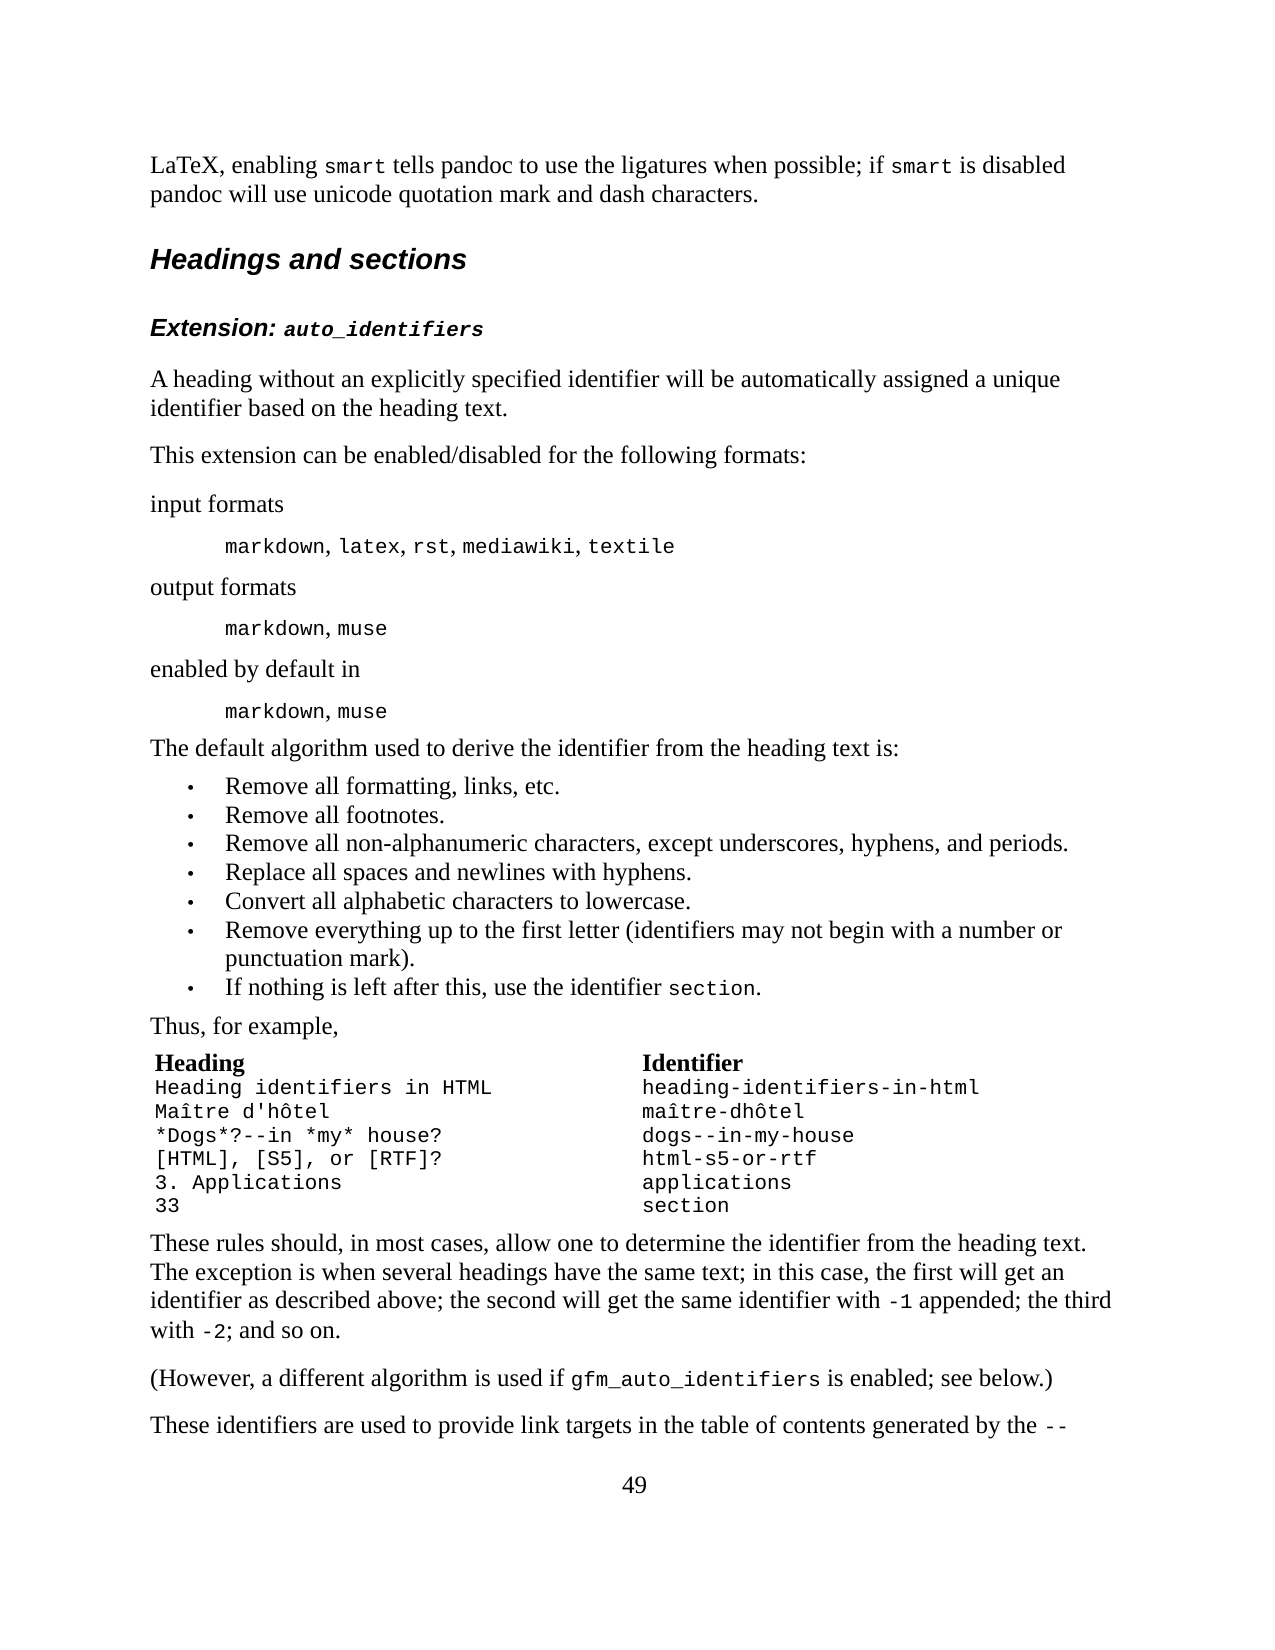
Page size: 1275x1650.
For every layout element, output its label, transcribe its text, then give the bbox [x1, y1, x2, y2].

text enabled by default in [150, 654, 1125, 683]
subtitle Extension: auto_identifiers [150, 313, 1125, 343]
list If nothing is left after this, use the identifier section. [187, 972, 1125, 1002]
list Remove everything up to the first letter (identifiers may not begin with a number or punctuation mark). [187, 915, 1125, 972]
list Replace all spaces and newlines with hyphens. [187, 857, 1125, 886]
table_header Heading [150, 1049, 637, 1077]
table_cell maître-dhôtel [638, 1101, 1125, 1124]
table_cell applications [638, 1172, 1125, 1196]
table_cell [HTML], [S5], or [RTF]? [150, 1148, 637, 1172]
text markdown, muse [225, 612, 1125, 642]
text markdown, muse [225, 695, 1125, 724]
text markdown, latex, rst, mediawiki, textile [225, 530, 1125, 560]
text LaTeX, enabling smart tells pandoc to use the ligatures when possible; if smart is disabled pandoc will use unicode quotation mark and dash characters. [150, 150, 1125, 208]
text The default algorithm used to derive the identifier from the heading text is: [150, 733, 1125, 762]
text This extension can be enabled/disabled for the following formats: [150, 440, 1125, 468]
table_cell Heading identifiers in HTML [150, 1077, 637, 1101]
table_cell 33 [150, 1196, 637, 1219]
table_cell *Dogs*?--in *my* house? [150, 1125, 637, 1148]
text (However, a different algorithm is used if gfm_auto_identifiers is enabled; see below.) [150, 1363, 1125, 1392]
subtitle Headings and sections [150, 242, 1125, 276]
text output formats [150, 572, 1125, 601]
table_cell section [638, 1196, 1125, 1219]
text These rules should, in most cases, allow one to determine the identifier from the heading text. The exception is when several headings have the same text; in this case, the first will get an identifier as described above; the second will get the same identifier with -1 appended; the third with -2; and so on. [150, 1228, 1125, 1345]
table_cell html-s5-or-rtf [638, 1148, 1125, 1172]
table_cell dogs--in-my-house [638, 1125, 1125, 1148]
table_cell Maître d'hôtel [150, 1101, 637, 1124]
list Remove all footnotes. [187, 800, 1125, 828]
list Convert all alphabetic characters to lowercase. [187, 886, 1125, 915]
text input formats [150, 489, 1125, 518]
text These identifiers are used to provide link targets in the table of contents generated by the [150, 1410, 1125, 1440]
table_header Identifier [638, 1049, 1125, 1077]
list Remove all formatting, links, etc. [187, 771, 1125, 800]
text Thus, for example, [150, 1011, 1125, 1039]
table_cell 3. Applications [150, 1172, 637, 1196]
text A heading without an explicitly specified identifier will be automatically assigned a unique identifier based on the heading text. [150, 364, 1125, 422]
table_cell heading-identifiers-in-html [638, 1077, 1125, 1101]
list Remove all non-alphanumeric characters, except underscores, hyphens, and periods. [187, 828, 1125, 857]
